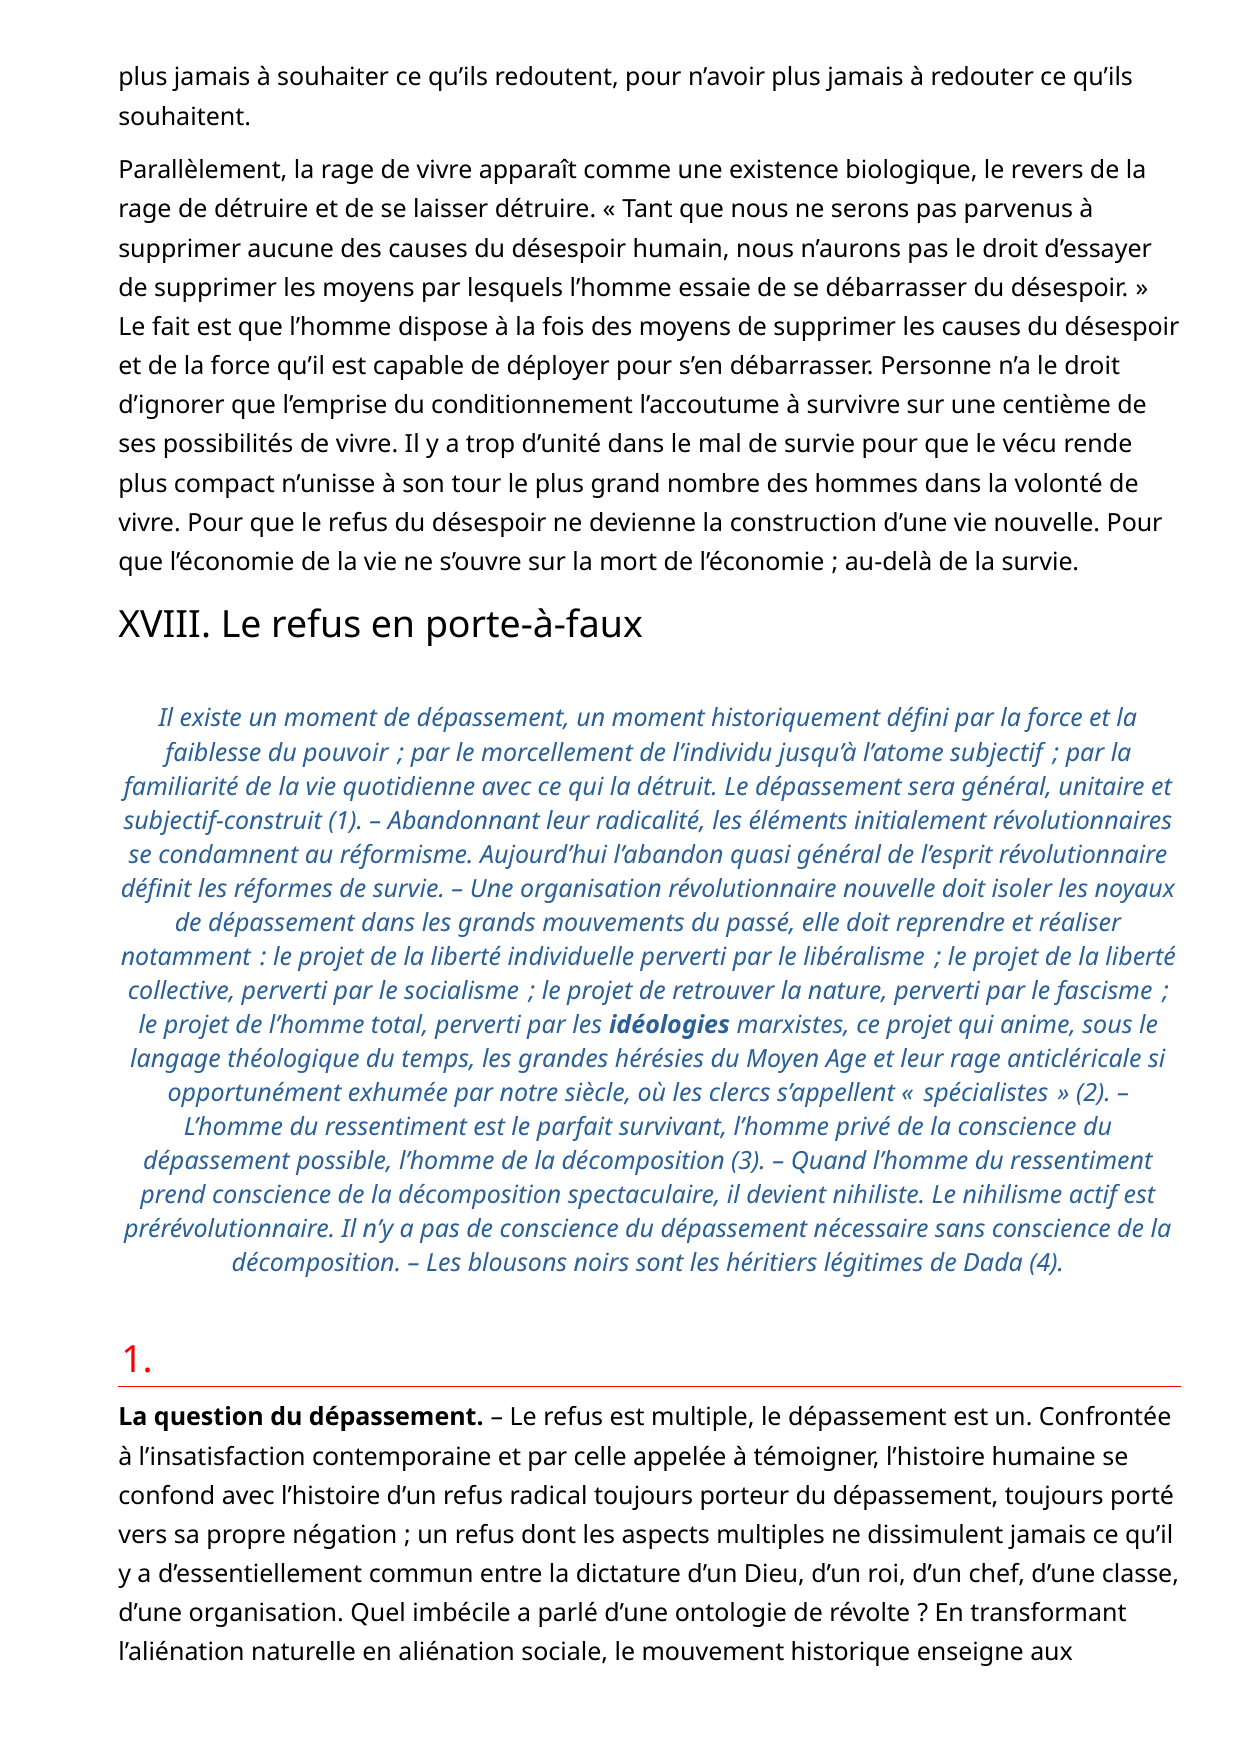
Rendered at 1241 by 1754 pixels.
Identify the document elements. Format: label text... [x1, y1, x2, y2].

subtitle 1. [118, 1329, 1181, 1386]
text Parallèlement, la rage de vivre apparaît comme une existence biologique, le revers de la rage de détruire et de se laisser détruire. « Tant que nous ne serons pas parvenus à supprimer aucune des causes du désespoir humain, nous n’aurons pas le droit d’essayer de supprimer les moyens par lesquels l’homme essaie de se débarrasser du désespoir. » Le fait est que l’homme dispose à la fois des moyens de supprimer les causes du désespoir et de la force qu’il est capable de déployer pour s’en débarrasser. Personne n’a le droit d’ignorer que l’emprise du conditionnement l’accoutume à survivre sur une centième de ses possibilités de vivre. Il y a trop d’unité dans le mal de survie pour que le vécu rende plus compact n’unisse à son tour le plus grand nombre des hommes dans la volonté de vivre. Pour que le refus du désespoir ne devienne la construction d’une vie nouvelle. Pour que l’économie de la vie ne s’ouvre sur la mort de l’économie ; au-delà de la survie. [118, 152, 1181, 578]
text XVIII. Le refus en porte-à-faux [118, 597, 1181, 648]
text plus jamais à souhaiter ce qu’ils redoutent, pour n’avoir plus jamais à redouter ce qu’ils souhaitent. [118, 59, 1181, 132]
text La question du dépassement. – Le refus est multiple, le dépassement est un. Confrontée à l’insatisfaction contemporaine et par celle appelée à témoigner, l’histoire humaine se confond avec l’histoire d’un refus radical toujours porteur du dépassement, toujours porté vers sa propre négation ; un refus dont les aspects multiples ne dissimulent jamais ce qu’il y a d’essentiellement commun entre la dictature d’un Dieu, d’un roi, d’un chef, d’une classe, d’une organisation. Quel imbécile a parlé d’une ontologie de révolte ? En transformant l’aliénation naturelle en aliénation sociale, le mouvement historique enseigne aux [118, 1399, 1181, 1668]
text Il existe un moment de dépassement, un moment historiquement défini par la force et la faiblesse du pouvoir ; par le morcellement de l’individu jusqu’à l’atome subjectif ; par la familiarité de la vie quotidienne avec ce qui la détruit. Le dépassement sera général, unitaire et subjectif-construit (1). – Abandonnant leur radicalité, les éléments initialement révolutionnaires se condamnent au réformisme. Aujourd’hui l’abandon quasi général de l’esprit révolutionnaire définit les réformes de survie. – Une organisation révolutionnaire nouvelle doit isoler les noyaux de dépassement dans les grands mouvements du passé, elle doit reprendre et réaliser notamment : le projet de la liberté individuelle perverti par le libéralisme ; le projet de la liberté collective, perverti par le socialisme ; le projet de retrouver la nature, perverti par le fascisme ; le projet de l’homme total, perverti par les idéologies marxistes, ce projet qui anime, sous le langage théologique du temps, les grandes hérésies du Moyen Age et leur rage anticléricale si opportunément exhumée par notre siècle, où les clercs s’appellent « spécialistes » (2). – L’homme du ressentiment est le parfait survivant, l’homme privé de la conscience du dépassement possible, l’homme de la décomposition (3). – Quand l’homme du ressentiment prend conscience de la décomposition spectaculaire, il devient nihiliste. Le nihilisme actif est prérévolutionnaire. Il n’y a pas de conscience du dépassement nécessaire sans conscience de la décomposition. – Les blousons noirs sont les héritiers légitimes de Dada (4). [118, 700, 1181, 1279]
